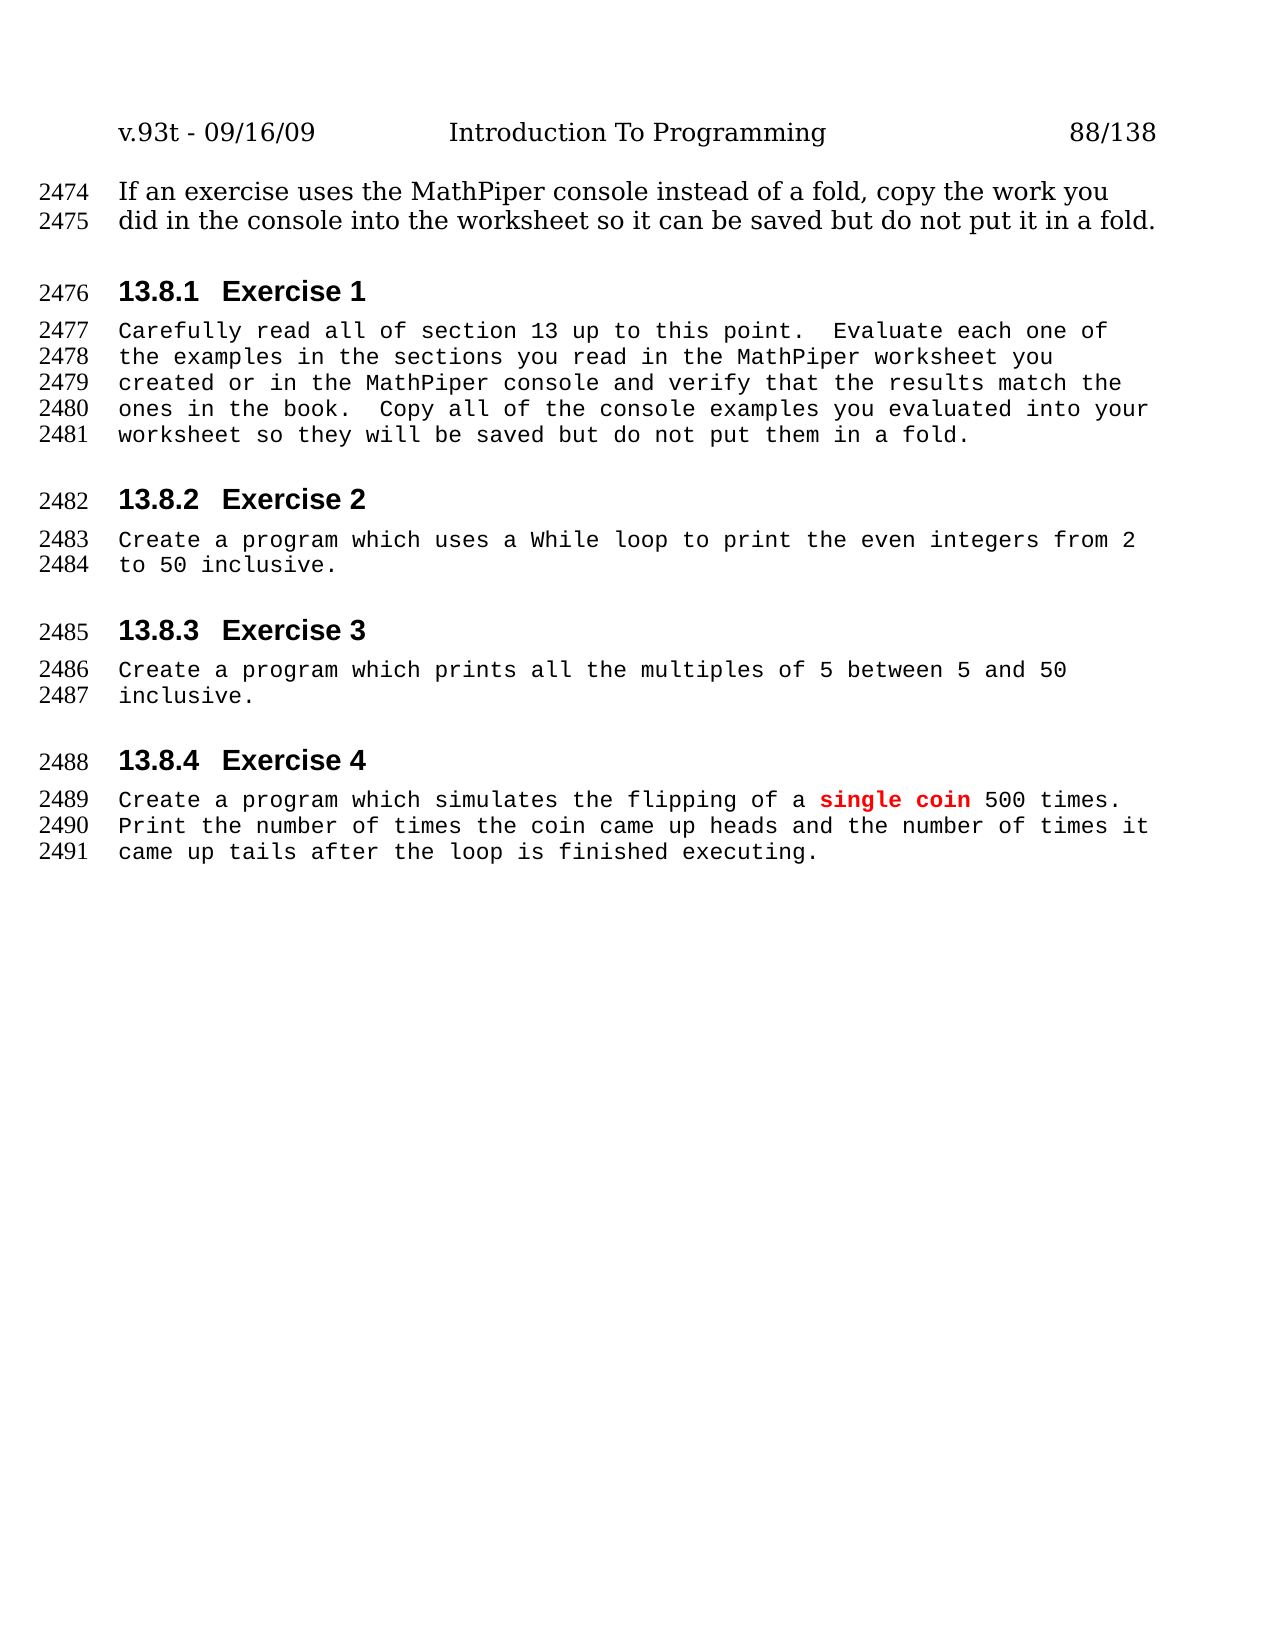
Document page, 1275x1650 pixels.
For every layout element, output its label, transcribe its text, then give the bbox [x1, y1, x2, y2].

subtitle Exercise 3 [118, 613, 1157, 646]
text Create a program which uses a While loop to print the even integers from 2 to 50 inclusive. [118, 528, 1157, 580]
text Create a program which simulates the flipping of a single coin 500 times. Print the number of times the coin came up heads and the number of times it came up tails after the loop is finished executing. [118, 789, 1157, 867]
subtitle Exercise 4 [118, 743, 1157, 777]
subtitle Exercise 2 [118, 482, 1157, 516]
subtitle Exercise 1 [118, 274, 1157, 308]
text Create a program which prints all the multiples of 5 between 5 and 50 inclusive. [118, 658, 1157, 710]
text Carefully read all of section 13 up to this point. Evaluate each one of the examples in the sections you read in the MathPiper worksheet you created or in the MathPiper console and verify that the results match the ones in the book. Copy all of the console examples you evaluated into your worksheet so they will be saved but do not put them in a fold. [118, 320, 1157, 449]
text If an exercise uses the MathPiper console instead of a fold, copy the work you did in the console into the worksheet so it can be saved but do not put it in a fold. [118, 177, 1157, 235]
